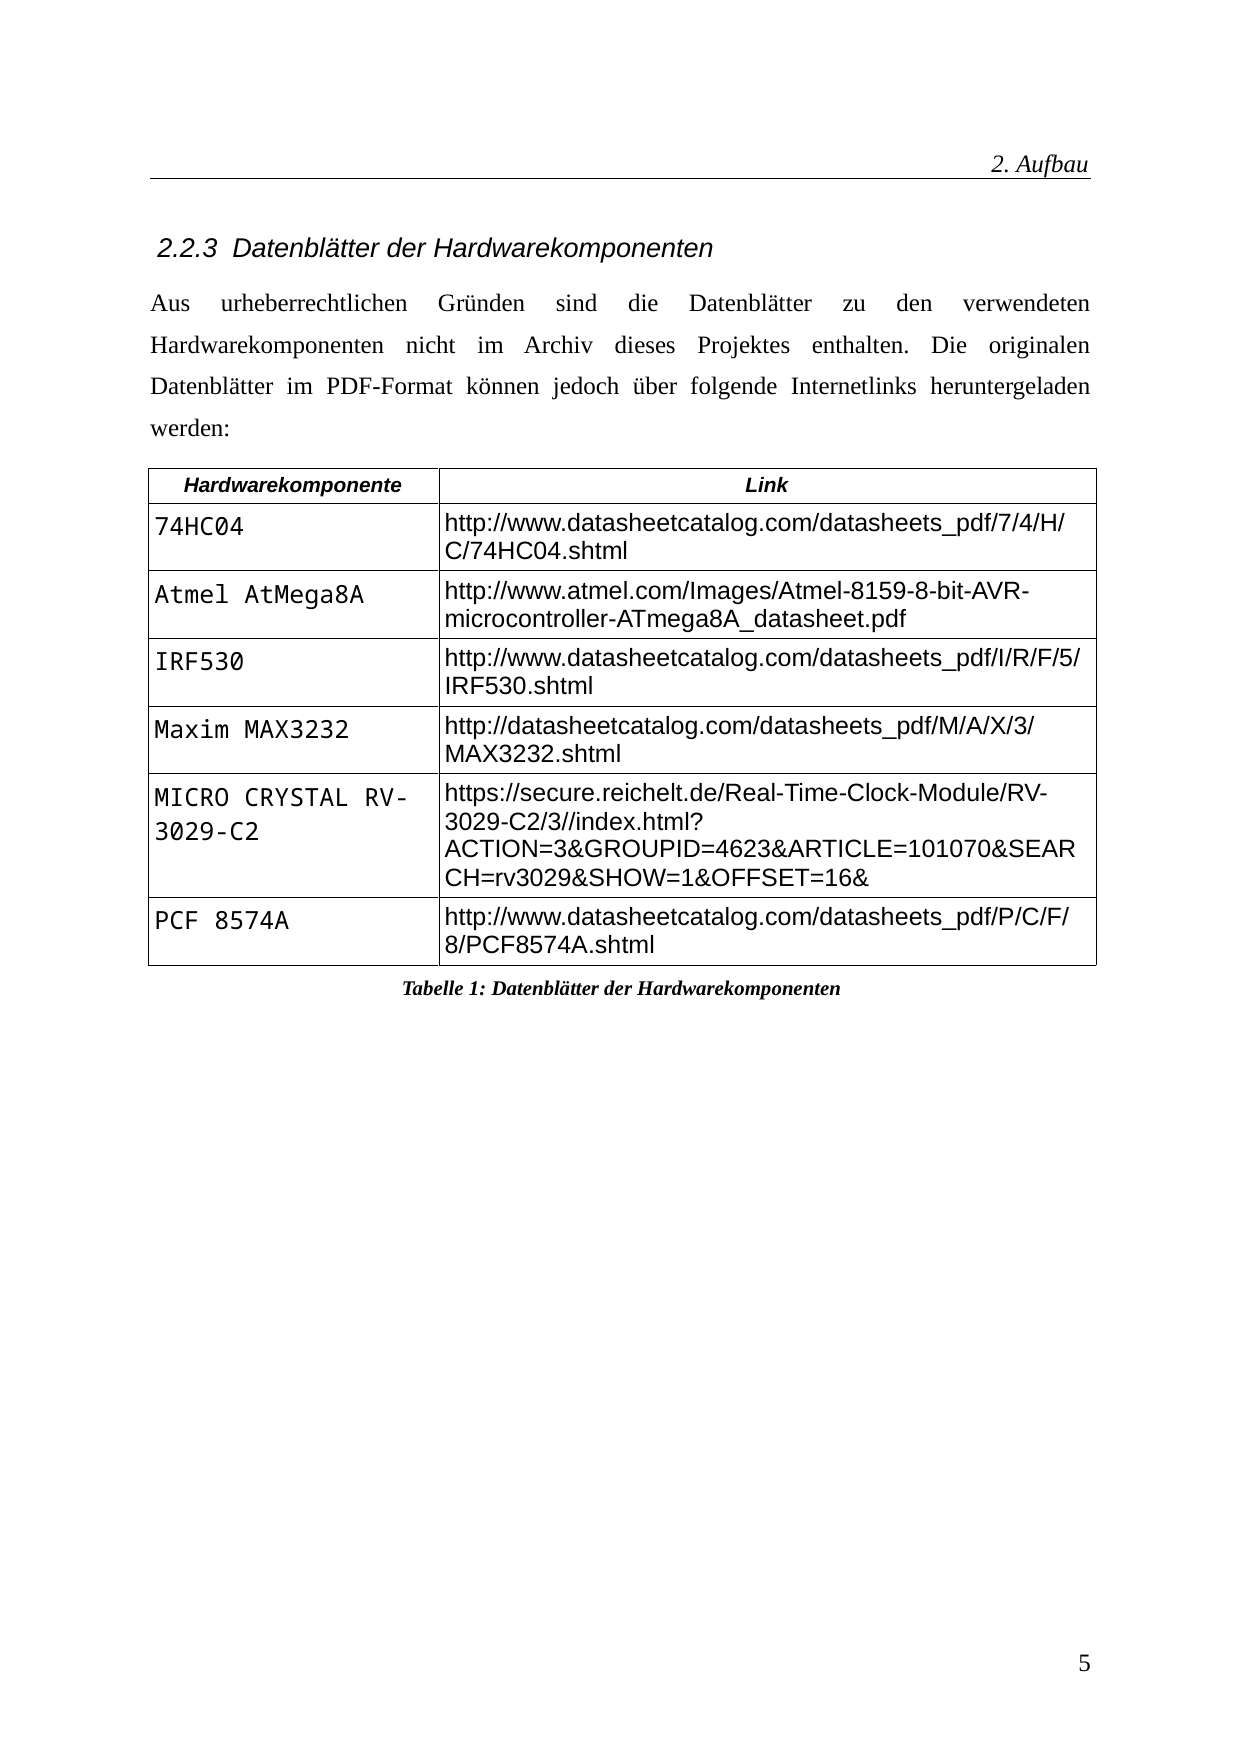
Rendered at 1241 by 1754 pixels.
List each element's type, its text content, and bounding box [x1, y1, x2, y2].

text Aus urheberrechtlichen Gründen sind die Datenblätter zu den verwendeten Hardwarekomponenten nicht im Archiv dieses Projektes enthalten. Die originalen Datenblätter im PDF-Format können jedoch über folgende Internetlinks heruntergeladen werden: [150, 289, 1091, 442]
table_cell http://www.datasheetcatalog.com/datasheets_pdf/7/4/H/C/74HC04.shtml [440, 504, 1096, 570]
table_cell IRF530 [149, 639, 438, 706]
subtitle Datenblätter der Hardwarekomponenten [157, 233, 1091, 263]
table_cell Maxim MAX3232 [149, 707, 438, 773]
table_cell http://www.datasheetcatalog.com/datasheets_pdf/I/R/F/5/IRF530.shtml [440, 639, 1096, 706]
text Tabelle 1: Datenblätter der Hardwarekomponenten [148, 976, 1096, 999]
table_cell MICRO CRYSTAL RV-3029-C2 [149, 774, 438, 897]
table_cell Atmel AtMega8A [149, 571, 438, 638]
table_cell http://datasheetcatalog.com/datasheets_pdf/M/A/X/3/MAX3232.shtml [440, 707, 1096, 773]
table_header Link [440, 469, 1096, 503]
table_header Hardwarekomponente [149, 469, 438, 503]
table_cell 74HC04 [149, 504, 438, 570]
table_cell PCF 8574A [149, 898, 438, 965]
table_cell http://www.atmel.com/Images/Atmel-8159-8-bit-AVR-microcontroller-ATmega8A_datasheet.pdf [440, 571, 1096, 638]
table_cell https://secure.reichelt.de/Real-Time-Clock-Module/RV-3029-C2/3//index.html?ACTION=3&GROUPID=4623&ARTICLE=101070&SEARCH=rv3029&SHOW=1&OFFSET=16& [440, 774, 1096, 897]
table_cell http://www.datasheetcatalog.com/datasheets_pdf/P/C/F/8/PCF8574A.shtml [440, 898, 1096, 965]
